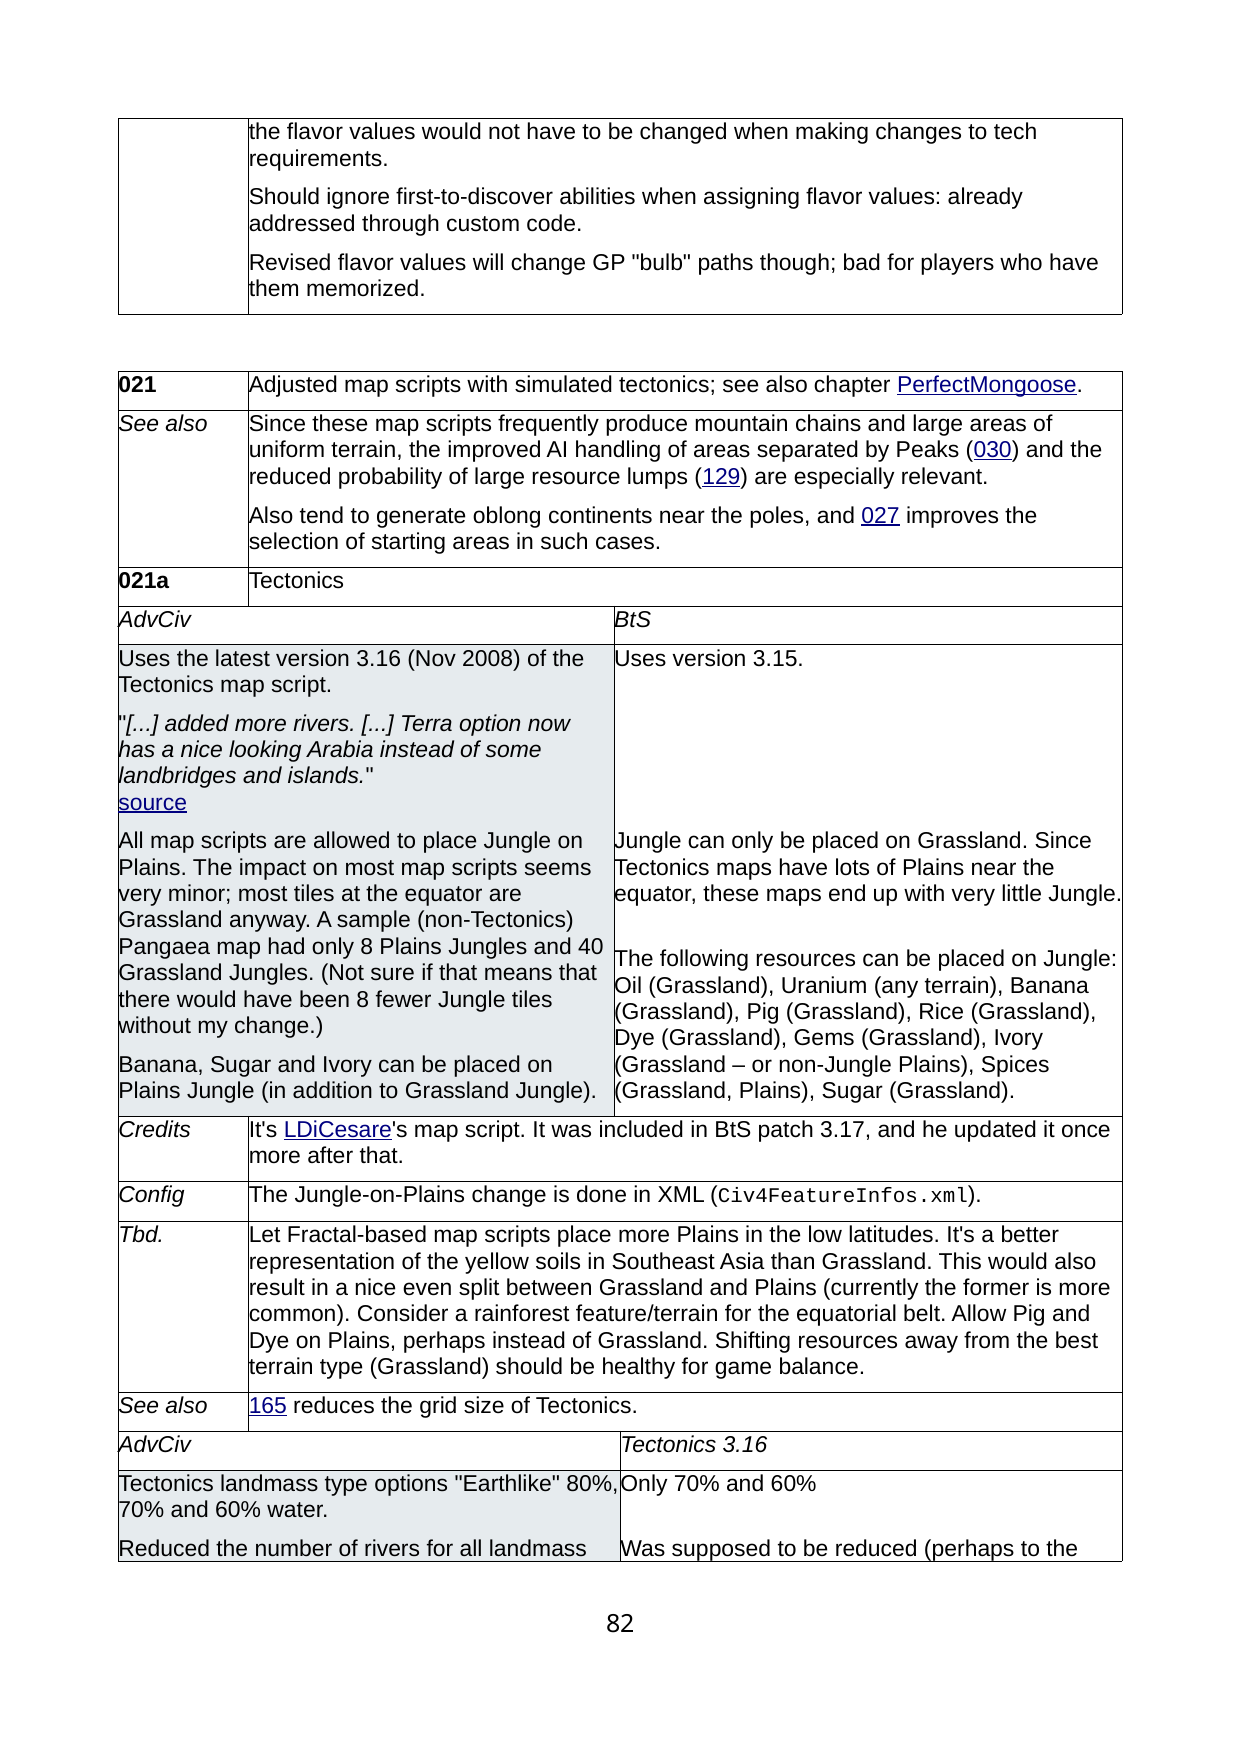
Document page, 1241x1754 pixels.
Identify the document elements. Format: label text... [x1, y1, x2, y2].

table_cell Uses version 3.15. Jungle can only be placed on Grassland. Since Tectonics maps have lots of Plains near the equator, these maps end up with very little Jungle. The following resources can be placed on Jungle: Oil (Grassland), Uranium (any terrain), Banana (Grassland), Pig (Grassland), Rice (Grassland), Dye (Grassland), Gems (Grassland), Ivory (Grassland – or non-Jungle Plains), Spices (Grassland, Plains), Sugar (Grassland). [615, 645, 1122, 1116]
table_cell Config [119, 1182, 248, 1221]
table_cell Tectonics 3.16 [621, 1432, 1122, 1469]
table_cell Tectonics landmass type options "Earthlike" 80%, 70% and 60% water. Reduced the number of rivers for all landmass [119, 1471, 620, 1561]
table_cell the flavor values would not have to be changed when making changes to tech requirements. Should ignore first-to-discover abilities when assigning flavor values: already addressed through custom code. Revised flavor values will change GP "bulb" paths though; bad for players who have them memorized. [249, 119, 1122, 313]
table_cell It's LDiCesare's map script. It was included in BtS patch 3.17, and he updated it once more after that. [249, 1117, 1122, 1181]
table_cell Credits [119, 1117, 248, 1181]
table_cell Tbd. [119, 1222, 248, 1392]
table_cell See also [119, 1393, 248, 1431]
table_cell 021a [119, 568, 248, 606]
table_cell Tectonics [249, 568, 1122, 606]
table_cell Uses the latest version 3.16 (Nov 2008) of the Tectonics map script. "[...] added more rivers. [...] Terra option now has a nice looking Arabia instead of some landbridges and islands." source All map scripts are allowed to place Jungle on Plains. The impact on most map scripts seems very minor; most tiles at the equator are Grassland anyway. A sample (non-Tectonics) Pangaea map had only 8 Plains Jungles and 40 Grassland Jungles. (Not sure if that means that there would have been 8 fewer Jungle tiles without my change.) Banana, Sugar and Ivory can be placed on Plains Jungle (in addition to Grassland Jungle). [119, 645, 614, 1116]
table_cell See also [119, 411, 248, 567]
table_header 021 [119, 372, 248, 410]
table_cell 165 reduces the grid size of Tectonics. [249, 1393, 1122, 1431]
table_cell Only 70% and 60% Was supposed to be reduced (perhaps to the [621, 1471, 1122, 1561]
table_cell AdvCiv [119, 1432, 620, 1469]
table_cell Let Fractal-based map scripts place more Plains in the low latitudes. It's a better representation of the yellow soils in Southeast Asia than Grassland. This would also result in a nice even split between Grassland and Plains (currently the former is more common). Consider a rainforest feature/terrain for the equatorial belt. Allow Pig and Dye on Plains, perhaps instead of Grassland. Shifting resources away from the best terrain type (Grassland) should be healthy for game balance. [249, 1222, 1122, 1392]
table_cell [119, 119, 248, 313]
table_cell AdvCiv [119, 607, 614, 644]
table_header Adjusted map scripts with simulated tectonics; see also chapter PerfectMongoose. [249, 372, 1122, 410]
table_cell The Jungle-on-Plains change is done in XML (Civ4FeatureInfos.xml). [249, 1182, 1122, 1221]
table_cell Since these map scripts frequently produce mountain chains and large areas of uniform terrain, the improved AI handling of areas separated by Peaks (030) and the reduced probability of large resource lumps (129) are especially relevant. Also tend to generate oblong continents near the poles, and 027 improves the selection of starting areas in such cases. [249, 411, 1122, 567]
table_cell BtS [615, 607, 1122, 644]
